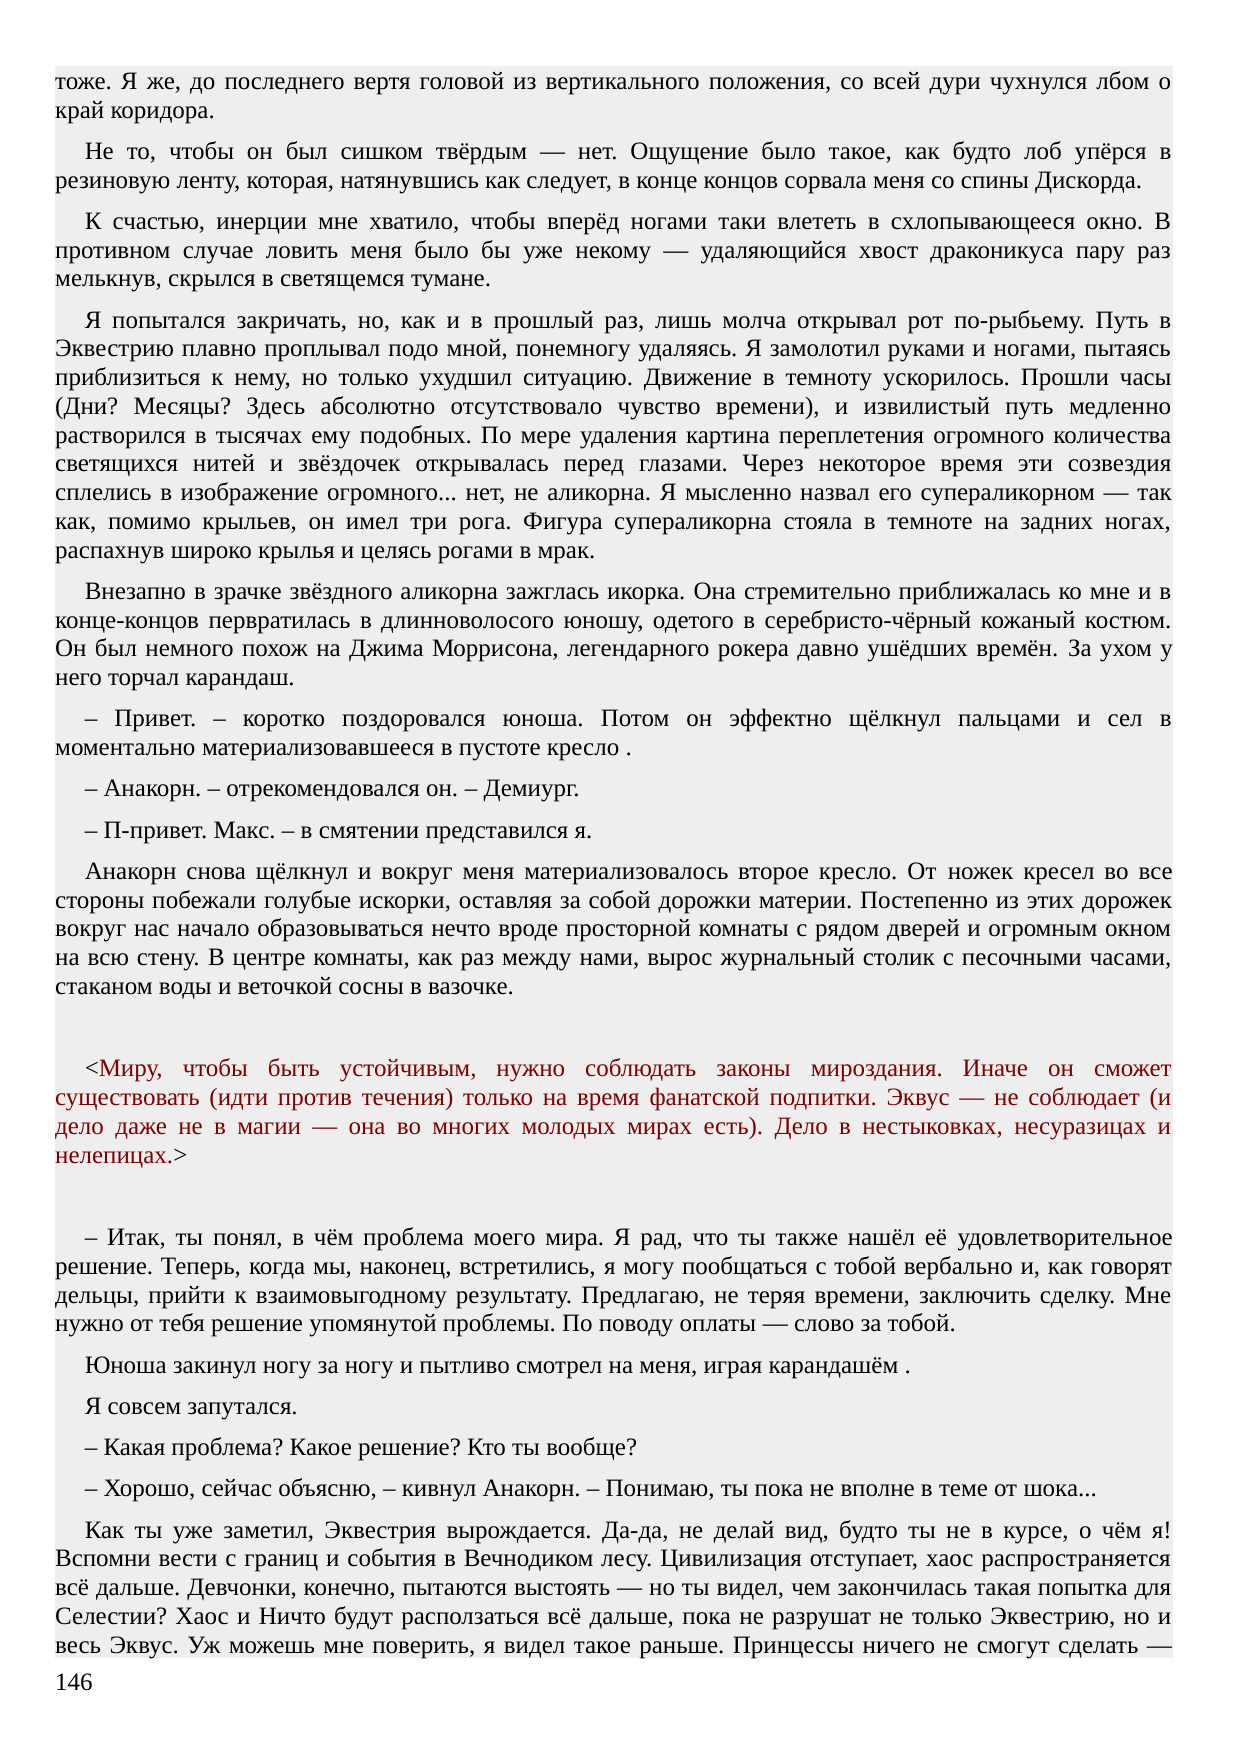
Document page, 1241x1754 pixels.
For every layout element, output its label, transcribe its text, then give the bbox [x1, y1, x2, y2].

text К счастью, инерции мне хватило, чтобы вперёд ногами таки влететь в схлопывающееся окно. В противном случае ловить меня было бы уже некому — удаляющийся хвост драконикуса пару раз мелькнув, скрылся в светящемся тумане. [55, 206, 1173, 292]
text тоже. Я же, до последнего вертя головой из вертикального положения, со всей дури чухнулся лбом о край коридора. [55, 66, 1173, 123]
text <Миру, чтобы быть устойчивым, нужно соблюдать законы мироздания. Иначе он сможет существовать (идти против течения) только на время фанатской подпитки. Эквус — не соблюдает (и дело даже не в магии — она во многих молодых мирах есть). Дело в нестыковках, несуразицах и нелепицах.> [55, 1053, 1173, 1168]
text Юноша закинул ногу за ногу и пытливо смотрел на меня, играя карандашём . [55, 1350, 1173, 1378]
text – Привет. – коротко поздоровался юноша. Потом он эффектно щёлкнул пальцами и сел в моментально материализовавшееся в пустоте кресло . [55, 703, 1173, 761]
text – Какая проблема? Какое решение? Кто ты вообще? [55, 1432, 1173, 1461]
text – Хорошо, сейчас объясню, – кивнул Анакорн. – Понимаю, ты пока не вполне в теме от шока... [55, 1473, 1173, 1502]
text Как ты уже заметил, Эквестрия вырождается. Да-да, не делай вид, будто ты не в курсе, о чём я! Вспомни вести с границ и события в Вечнодиком лесу. Цивилизация отступает, хаос распространяется всё дальше. Девчонки, конечно, пытаются выстоять — но ты видел, чем закончилась такая попытка для Селестии? Хаос и Ничто будут расползаться всё дальше, пока не разрушат не только Эквестрию, но и весь Эквус. Уж можешь мне поверить, я видел такое раньше. Принцессы ничего не смогут сделать — [55, 1515, 1173, 1658]
text – Анакорн. – отрекомендовался он. – Демиург. [55, 773, 1173, 802]
text Не то, чтобы он был сишком твёрдым — нет. Ощущение было такое, как будто лоб упёрся в резиновую ленту, которая, натянувшись как следует, в конце концов сорвала меня со спины Дискорда. [55, 136, 1173, 193]
text Анакорн снова щёлкнул и вокруг меня материализовалось второе кресло. От ножек кресел во все стороны побежали голубые искорки, оставляя за собой дорожки материи. Постепенно из этих дорожек вокруг нас начало образовываться нечто вроде просторной комнаты с рядом дверей и огромным окном на всю стену. В центре комнаты, как раз между нами, вырос журнальный столик с песочными часами, стаканом воды и веточкой сосны в вазочке. [55, 856, 1173, 1000]
text Внезапно в зрачке звёздного аликорна зажглась икорка. Она стремительно приближалась ко мне и в конце-концов первратилась в длинноволосого юношу, одетого в серебристо-чёрный кожаный костюм. Он был немного похож на Джима Моррисона, легендарного рокера давно ушёдших времён. За ухом у него торчал карандаш. [55, 576, 1173, 691]
text Я попытался закричать, но, как и в прошлый раз, лишь молча открывал рот по-рыбьему. Путь в Эквестрию плавно проплывал подо мной, понемногу удаляясь. Я замолотил руками и ногами, пытаясь приблизиться к нему, но только ухудшил ситуацию. Движение в темноту ускорилось. Прошли часы (Дни? Месяцы? Здесь абсолютно отсутствовало чувство времени), и извилистый путь медленно растворился в тысячах ему подобных. По мере удаления картина переплетения огромного количества светящихся нитей и звёздочек открывалась перед глазами. Через некоторое время эти созвездия сплелись в изображение огромного... нет, не аликорна. Я мысленно назвал его супераликорном — так как, помимо крыльев, он имел три рога. Фигура супераликорна стояла в темноте на задних ногах, распахнув широко крылья и целясь рогами в мрак. [55, 305, 1173, 563]
text Я совсем запутался. [55, 1391, 1173, 1420]
text – Итак, ты понял, в чём проблема моего мира. Я рад, что ты также нашёл её удовлетворительное решение. Теперь, когда мы, наконец, встретились, я могу пообщаться с тобой вербально и, как говорят дельцы, прийти к взаимовыгодному результату. Предлагаю, не теряя времени, заключить сделку. Мне нужно от тебя решение упомянутой проблемы. По поводу оплаты — слово за тобой. [55, 1222, 1173, 1337]
text – П-привет. Макс. – в смятении представился я. [55, 815, 1173, 843]
